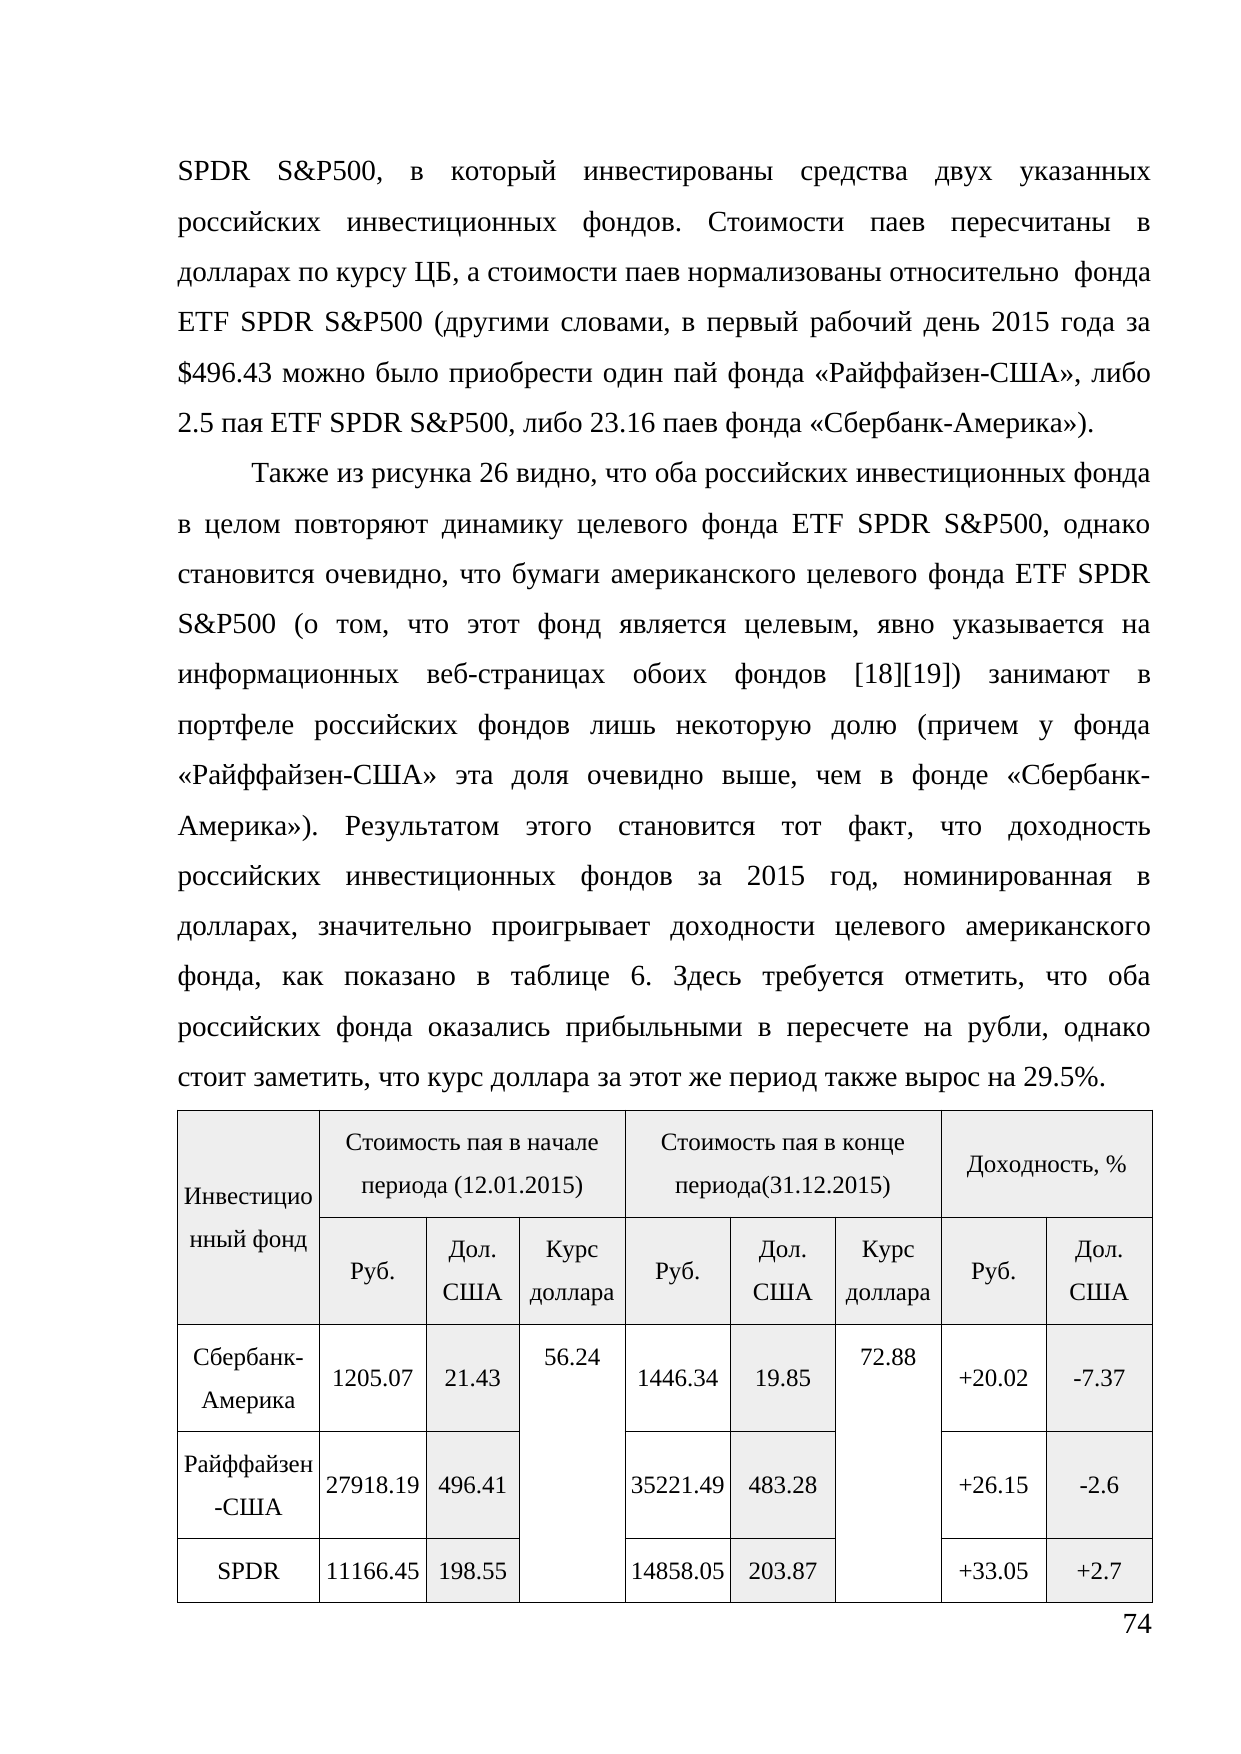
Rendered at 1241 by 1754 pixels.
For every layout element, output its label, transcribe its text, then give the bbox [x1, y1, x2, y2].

table_cell +2.7 [1047, 1539, 1152, 1602]
table_cell 496.41 [427, 1432, 519, 1538]
table_cell SPDR [178, 1539, 319, 1602]
table_cell +33.05 [942, 1539, 1046, 1602]
table_cell 483.28 [731, 1432, 835, 1538]
table_cell 56.24 [520, 1325, 625, 1602]
table_cell Райффайзен-США [178, 1432, 319, 1538]
table_cell Дол. США [1047, 1218, 1152, 1324]
table_cell 14858.05 [626, 1539, 730, 1602]
table_cell 11166.45 [320, 1539, 426, 1602]
table_cell Дол. США [427, 1218, 519, 1324]
table_cell 1446.34 [626, 1325, 730, 1431]
table_cell 1205.07 [320, 1325, 426, 1431]
table_header Доходность, % [942, 1111, 1152, 1217]
table_cell 19.85 [731, 1325, 835, 1431]
text SPDR S&P500, в который инвестированы средства двух указанных российских инвестиционных фондов. Стоимости паев пересчитаны в долларах по курсу ЦБ, а стоимости паев нормализованы относительно фонда ETF SPDR S&P500 (другими словами, в первый рабочий день 2015 года за $496.43 можно было приобрести один пай фонда «Райффайзен-США», либо 2.5 пая ETF SPDR S&P500, либо 23.16 паев фонда «Сбербанк-Америка»). [177, 153, 1152, 439]
table_cell Руб. [320, 1218, 426, 1324]
table_cell 198.55 [427, 1539, 519, 1602]
table_cell Дол. США [731, 1218, 835, 1324]
table_cell 27918.19 [320, 1432, 426, 1538]
table_cell Руб. [942, 1218, 1046, 1324]
table_header Стоимость пая в начале периода (12.01.2015) [320, 1111, 625, 1217]
table_cell +26.15 [942, 1432, 1046, 1538]
table_cell -7.37 [1047, 1325, 1152, 1431]
table_header Стоимость пая в конце периода(31.12.2015) [626, 1111, 941, 1217]
table_cell Сбербанк-Америка [178, 1325, 319, 1431]
table_cell Руб. [626, 1218, 730, 1324]
table_cell +20.02 [942, 1325, 1046, 1431]
table_cell 203.87 [731, 1539, 835, 1602]
text Также из рисунка 26 видно, что оба российских инвестиционных фонда в целом повторяют динамику целевого фонда ETF SPDR S&P500, однако становится очевидно, что бумаги американского целевого фонда ETF SPDR S&P500 (о том, что этот фонд является целевым, явно указывается на информационных веб-страницах обоих фондов [18][19]) занимают в портфеле российских фондов лишь некоторую долю (причем у фонда «Райффайзен-США» эта доля очевидно выше, чем в фонде «Сбербанк-Америка»). Результатом этого становится тот факт, что доходность российских инвестиционных фондов за 2015 год, номинированная в долларах, значительно проигрывает доходности целевого американского фонда, как показано в таблице 6. Здесь требуется отметить, что оба российских фонда оказались прибыльными в пересчете на рубли, однако стоит заметить, что курс доллара за этот же период также вырос на 29.5%. [177, 455, 1152, 1093]
table_cell -2.6 [1047, 1432, 1152, 1538]
table_cell Курс доллара [836, 1218, 941, 1324]
table_cell 72.88 [836, 1325, 941, 1602]
table_cell 35221.49 [626, 1432, 730, 1538]
table_header Инвестиционный фонд [178, 1111, 319, 1324]
table_cell Курс доллара [520, 1218, 625, 1324]
table_cell 21.43 [427, 1325, 519, 1431]
